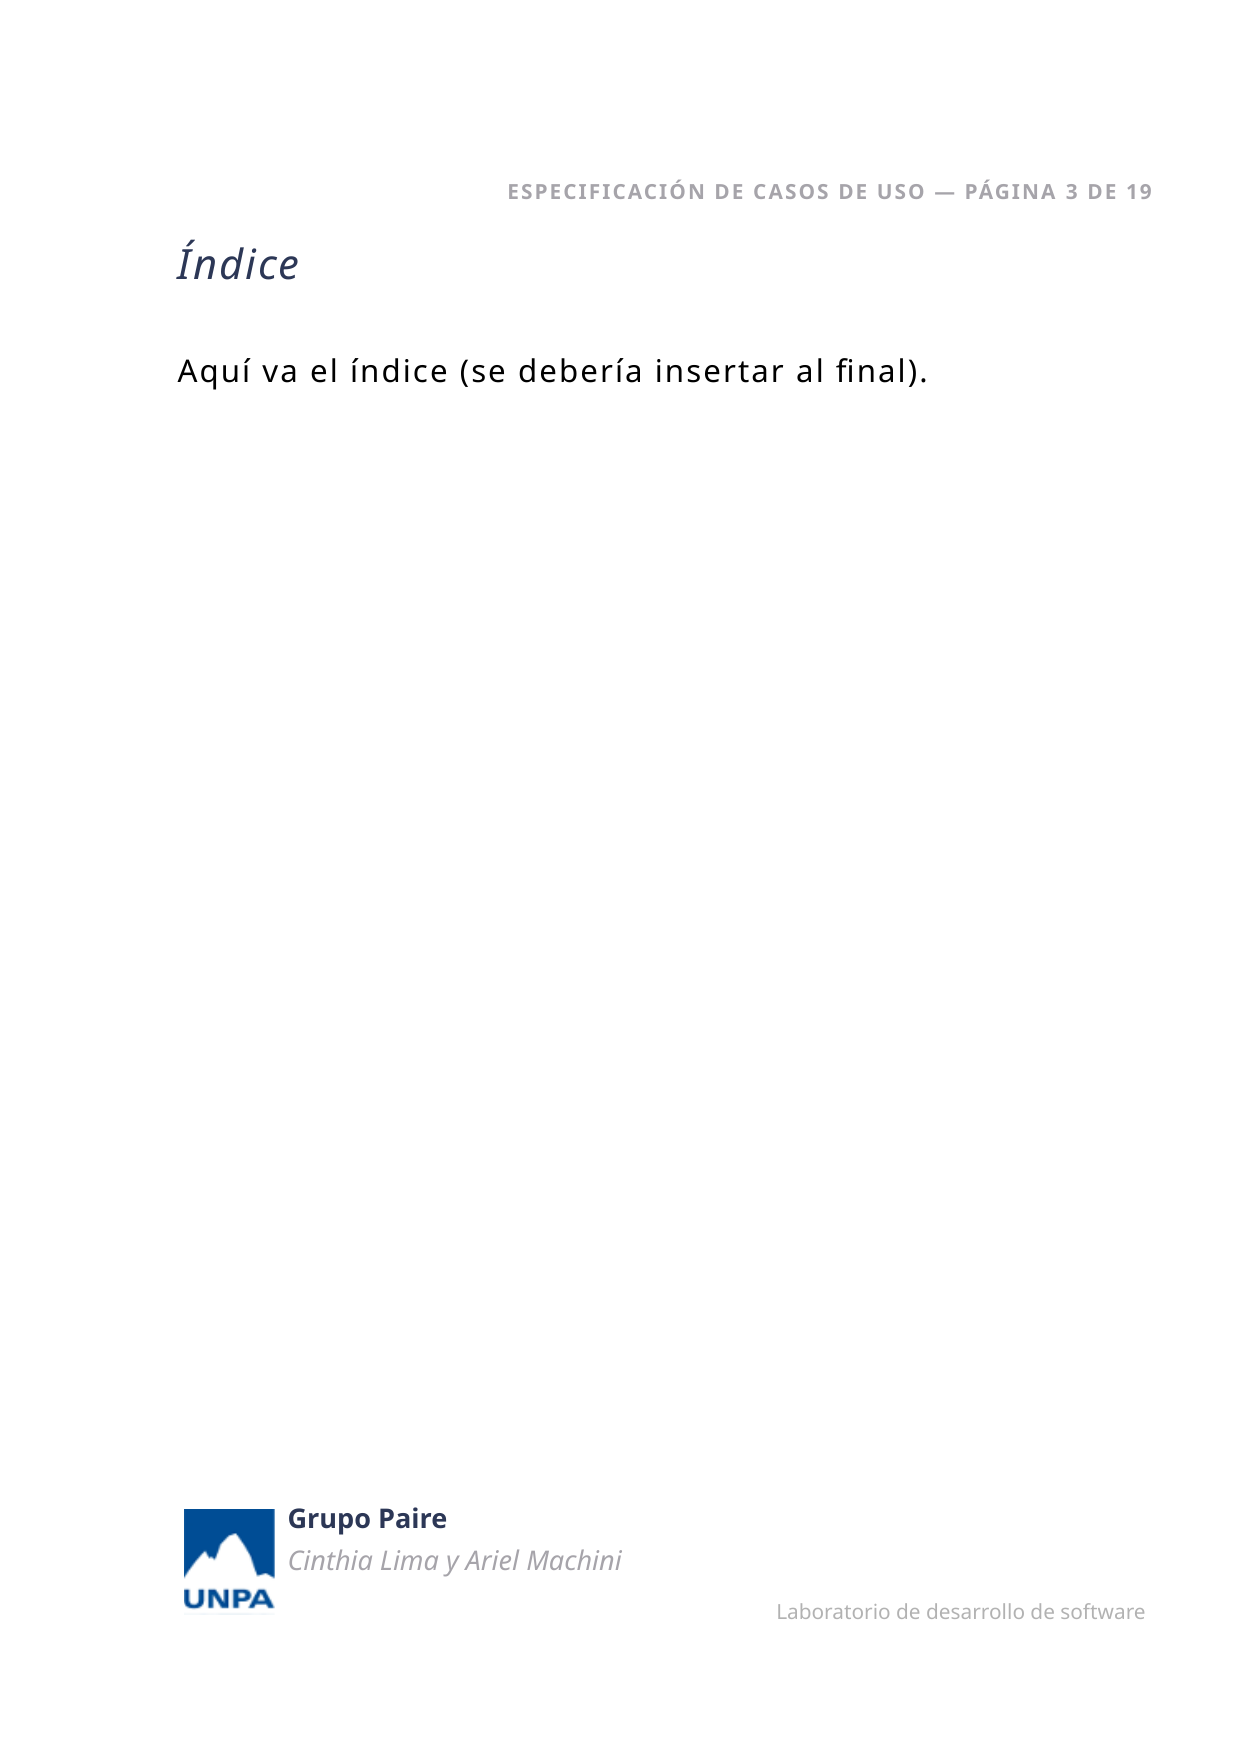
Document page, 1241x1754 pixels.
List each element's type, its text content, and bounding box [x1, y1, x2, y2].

picture [184, 1509, 275, 1615]
text Índice [177, 235, 1152, 292]
text Aquí va el índice (se debería insertar al final). [177, 349, 1152, 392]
